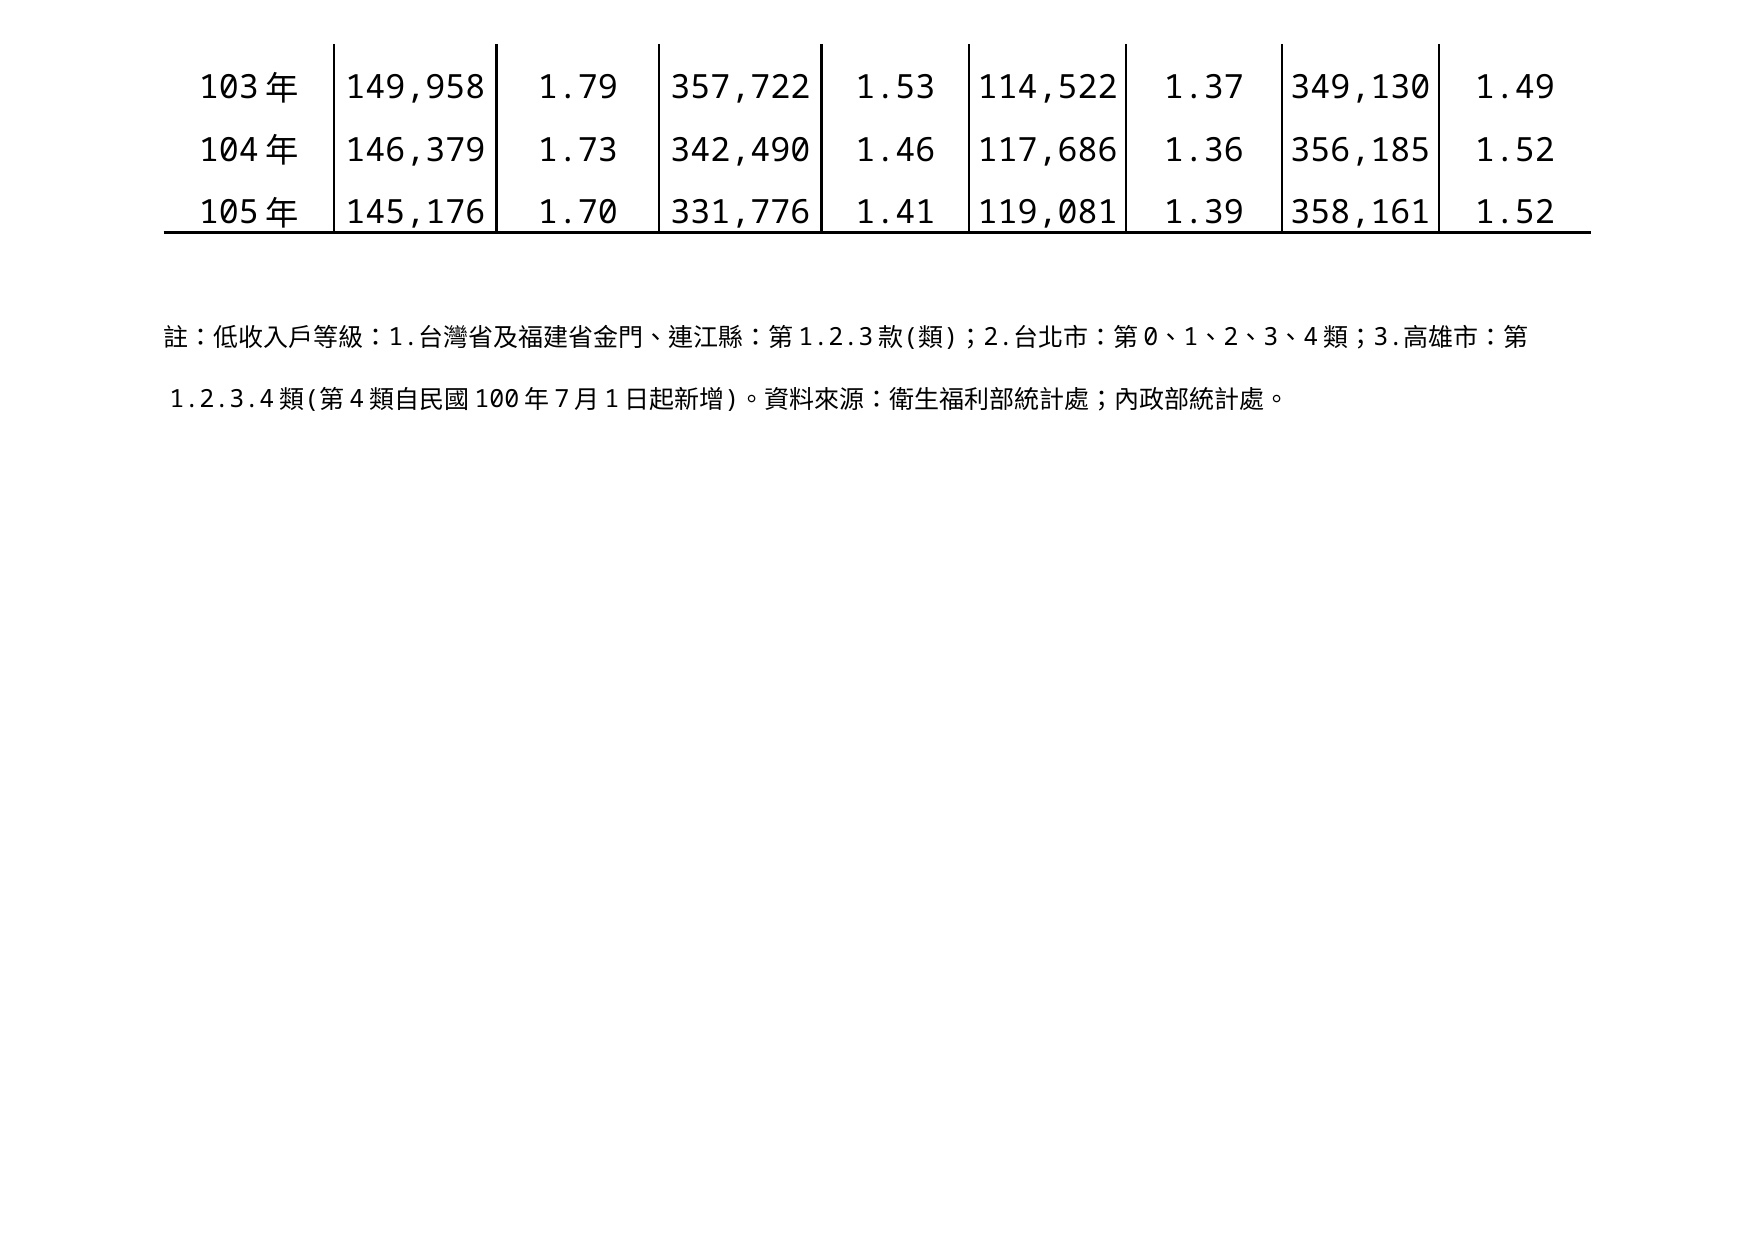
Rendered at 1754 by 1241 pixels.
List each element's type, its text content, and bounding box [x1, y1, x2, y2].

table_cell 342,490 [660, 106, 820, 169]
table_cell 1.79 [498, 44, 658, 106]
table_cell 1.70 [498, 169, 658, 231]
table_cell 1.73 [498, 106, 658, 169]
table_cell 331,776 [660, 169, 820, 231]
table_cell 358,161 [1283, 169, 1438, 231]
table_cell 1.36 [1127, 106, 1281, 169]
table_cell 146,379 [335, 106, 495, 169]
table_cell 357,722 [660, 44, 820, 106]
table_cell 119,081 [970, 169, 1125, 231]
table_cell 1.37 [1127, 44, 1281, 106]
table_cell 104年 [164, 106, 333, 169]
table_cell 117,686 [970, 106, 1125, 169]
table_cell 145,176 [335, 169, 495, 231]
table_cell 349,130 [1283, 44, 1438, 106]
table_cell 1.39 [1127, 169, 1281, 231]
table_cell 103年 [164, 44, 333, 106]
text 註：低收入戶等級：1.台灣省及福建省金門、連江縣：第1.2.3款(類)；2.台北市：第0、1、2、3、4類；3.高雄市：第1.2.3.4類(第4類自民國100年7月1日起新增)。資料來源：衛生福利部統計處；內政部統計處。 [118, 294, 1636, 419]
table_cell 149,958 [335, 44, 495, 106]
table_cell 1.49 [1440, 44, 1591, 106]
table_cell 105年 [164, 169, 333, 231]
table_cell 1.46 [823, 106, 968, 169]
table_cell 356,185 [1283, 106, 1438, 169]
table_cell 1.52 [1440, 169, 1591, 231]
table_cell 1.53 [823, 44, 968, 106]
table_cell 1.52 [1440, 106, 1591, 169]
table_cell 1.41 [823, 169, 968, 231]
table_cell 114,522 [970, 44, 1125, 106]
